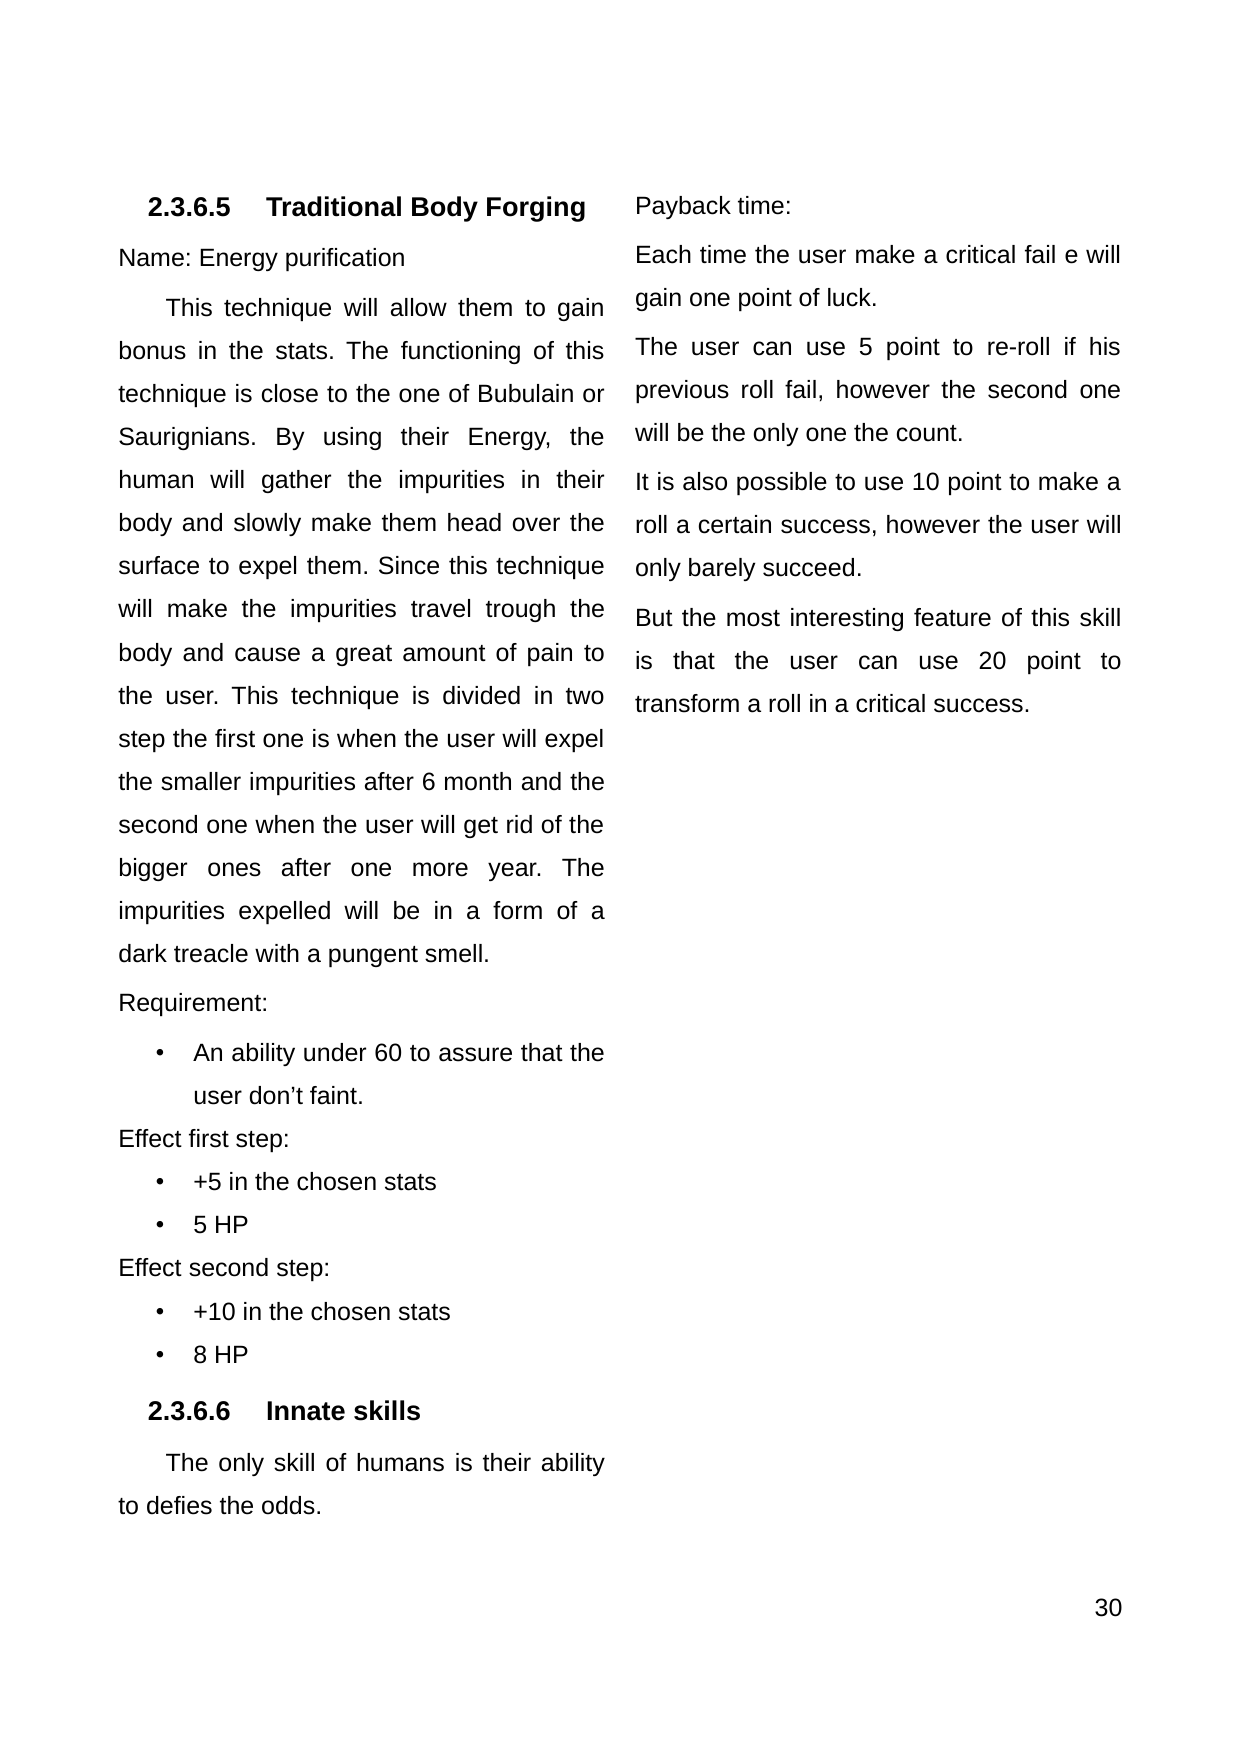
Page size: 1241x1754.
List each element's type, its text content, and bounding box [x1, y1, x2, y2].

text But the most interesting feature of this skill is that the user can use 20 point to transform a roll in a critical success. [635, 602, 1122, 717]
list +5 in the chosen stats [156, 1167, 605, 1196]
text The only skill of humans is their ability to defies the odds. [118, 1448, 605, 1519]
list 5 HP [156, 1210, 605, 1239]
text Name: Energy purification [118, 243, 605, 272]
text Payback time: [635, 191, 1122, 219]
subtitle Traditional Body Forging [118, 191, 605, 222]
list An ability under 60 to assure that the user don’t faint. [156, 1037, 605, 1109]
text It is also possible to use 10 point to make a roll a certain success, however the user will only barely succeed. [635, 467, 1122, 582]
text The user can use 5 point to re-roll if his previous roll fail, however the second one will be the only one the count. [635, 332, 1122, 447]
text This technique will allow them to gain bonus in the stats. The functioning of this technique is close to the one of Bubulain or Saurignians. By using their Energy, the human will gather the impurities in their body and slowly make them head over the surface to expel them. Since this technique will make the impurities travel trough the body and cause a great amount of pain to the user. This technique is divided in two step the first one is when the user will expel the smaller impurities after 6 month and the second one when the user will get rid of the bigger ones after one more year. The impurities expelled will be in a form of a dark treacle with a pungent smell. [118, 292, 605, 968]
list Effect second step: [118, 1253, 605, 1282]
list +10 in the chosen stats [156, 1297, 605, 1325]
text Requirement: [118, 988, 605, 1017]
text Each time the user make a critical fail e will gain one point of luck. [635, 240, 1122, 312]
text Effect first step: [118, 1124, 605, 1153]
subtitle Innate skills [118, 1395, 605, 1426]
list 8 HP [156, 1340, 605, 1369]
